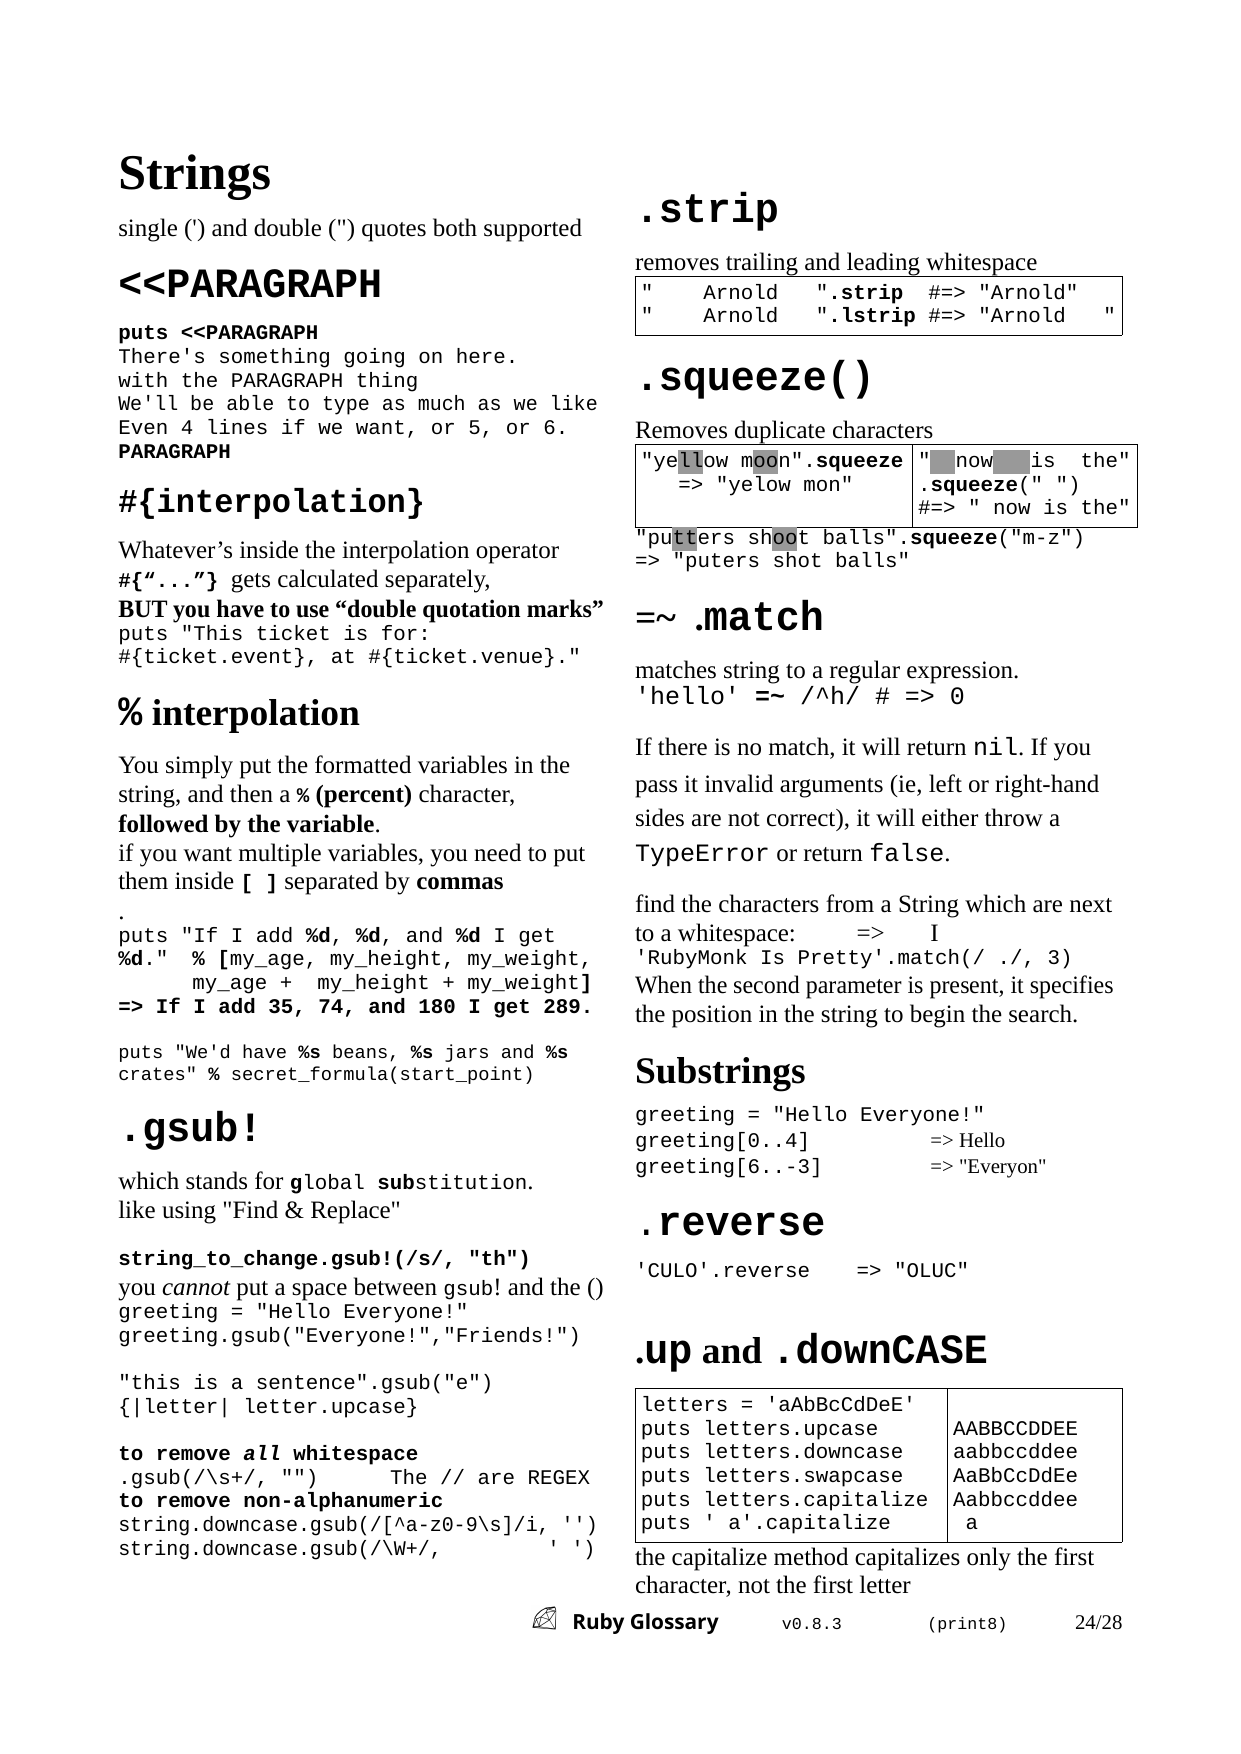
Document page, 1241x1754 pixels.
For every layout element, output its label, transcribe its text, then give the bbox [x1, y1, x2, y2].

text single (') and double (") quotes both supported [118, 213, 605, 242]
text Removes duplicate characters [635, 416, 1122, 444]
text 'hello' =~ /^h/ # => 0 [635, 684, 1122, 712]
text greeting = "Hello Everyone!" [635, 1104, 1122, 1128]
text We'll be able to type as much as we like [118, 393, 605, 417]
subtitle =~ .match [635, 595, 1122, 642]
text if you want multiple variables, you need to put them inside [ ] separated by commas [118, 838, 605, 896]
subtitle % interpolation [118, 691, 605, 738]
text puts "We'd have %s beans, %s jars and %s crates" % secret_formula(start_point) [118, 1043, 605, 1086]
text which stands for global substitution. [118, 1166, 605, 1196]
subtitle Strings [118, 143, 605, 201]
text to remove all whitespace [118, 1443, 605, 1467]
text PARAGRAPH [118, 441, 605, 464]
subtitle .reverse [635, 1200, 1122, 1248]
text you cannot put a space between gsub! and the () [118, 1272, 605, 1301]
text string.downcase.gsub(/\W+/, ' ') [118, 1538, 605, 1561]
subtitle .up and .downCASE [635, 1328, 1122, 1376]
text 'RubyMonk Is Pretty'.match(/ ./, 3) [635, 947, 1122, 971]
subtitle .squeeze() [635, 356, 1122, 403]
text You simply put the formatted variables in the [118, 751, 605, 779]
text There's something going on here. [118, 346, 605, 370]
subtitle .gsub! [118, 1106, 605, 1153]
text removes trailing and leading whitespace [635, 247, 1122, 276]
text the capitalize method capitalizes only the first character, not the first letter [635, 1543, 1122, 1599]
table_header "yellow moon".squeeze => "yelow mon" [636, 445, 912, 527]
text {|letter| letter.upcase} [118, 1396, 605, 1419]
text . [118, 896, 605, 925]
text Even 4 lines if we want, or 5, or 6. [118, 417, 605, 441]
text .gsub(/\s+/, "") The // are REGEX [118, 1467, 605, 1490]
table_header " now is the" .squeeze(" ") #=> " now is the" [913, 445, 1137, 527]
text to remove non-alphanumeric [118, 1490, 605, 1514]
text BUT you have to use “double quotation marks” [118, 594, 605, 622]
text Whatever’s inside the interpolation operator #{“...”} gets calculated separately, [118, 535, 605, 594]
text puts <<PARAGRAPH [118, 322, 605, 346]
text 'CULO'.reverse => "OLUC" [635, 1260, 1122, 1284]
text If there is no match, it will return nil. If you pass it invalid arguments (ie, left or right-hand sides are not correct), it will either throw a TypeError or return false. [635, 732, 1122, 869]
picture [530, 1605, 557, 1630]
subtitle .strip [635, 188, 1122, 235]
subtitle Substrings [635, 1049, 1122, 1092]
text like using "Find & Replace" [118, 1196, 605, 1224]
text find the characters from a String which are next to a whitespace: => I [635, 889, 1122, 947]
text puts "This ticket is for: #{ticket.event}, at #{ticket.venue}." [118, 622, 605, 670]
text string.downcase.gsub(/[^a-z0-9\s]/i, '') [118, 1514, 605, 1538]
text greeting[6..-3] => "Everyon" [635, 1154, 1122, 1179]
text string, and then a % (percent) character, followed by the variable. [118, 779, 605, 838]
text with the PARAGRAPH thing [118, 370, 605, 393]
text string_to_change.gsub!(/s/, "th") [118, 1248, 605, 1272]
text greeting = "Hello Everyone!" [118, 1301, 605, 1325]
text matches string to a regular expression. [635, 655, 1122, 684]
table_header letters = 'aAbBcCdDeE' puts letters.upcase puts letters.downcase puts letters.swapcase puts letters.capitalize puts ' a'.capitalize [636, 1389, 947, 1542]
text When the second parameter is present, it specifies the position in the string to begin the search. [635, 971, 1122, 1028]
text => If I add 35, 74, and 180 I get 289. [118, 996, 605, 1019]
text greeting[0..4] => Hello [635, 1128, 1122, 1154]
text "this is a sentence".gsub("e") [118, 1372, 605, 1396]
table_header AABBCCDDEE aabbccddee AaBbCcDdEe Aabbccddee a [948, 1389, 1122, 1542]
text puts "If I add %d, %d, and %d I get %d." % [my_age, my_height, my_weight, my_age + my_height + my_weight] [118, 925, 605, 996]
text "putters shoot balls".squeeze("m-z") => "puters shot balls" [635, 528, 1122, 574]
subtitle #{interpolation} [118, 485, 605, 523]
text greeting.gsub("Everyone!","Friends!") [118, 1325, 605, 1348]
subtitle <<PARAGRAPH [118, 263, 605, 310]
table_header " Arnold ".strip #=> "Arnold" " Arnold ".lstrip #=> "Arnold " [636, 277, 1122, 335]
